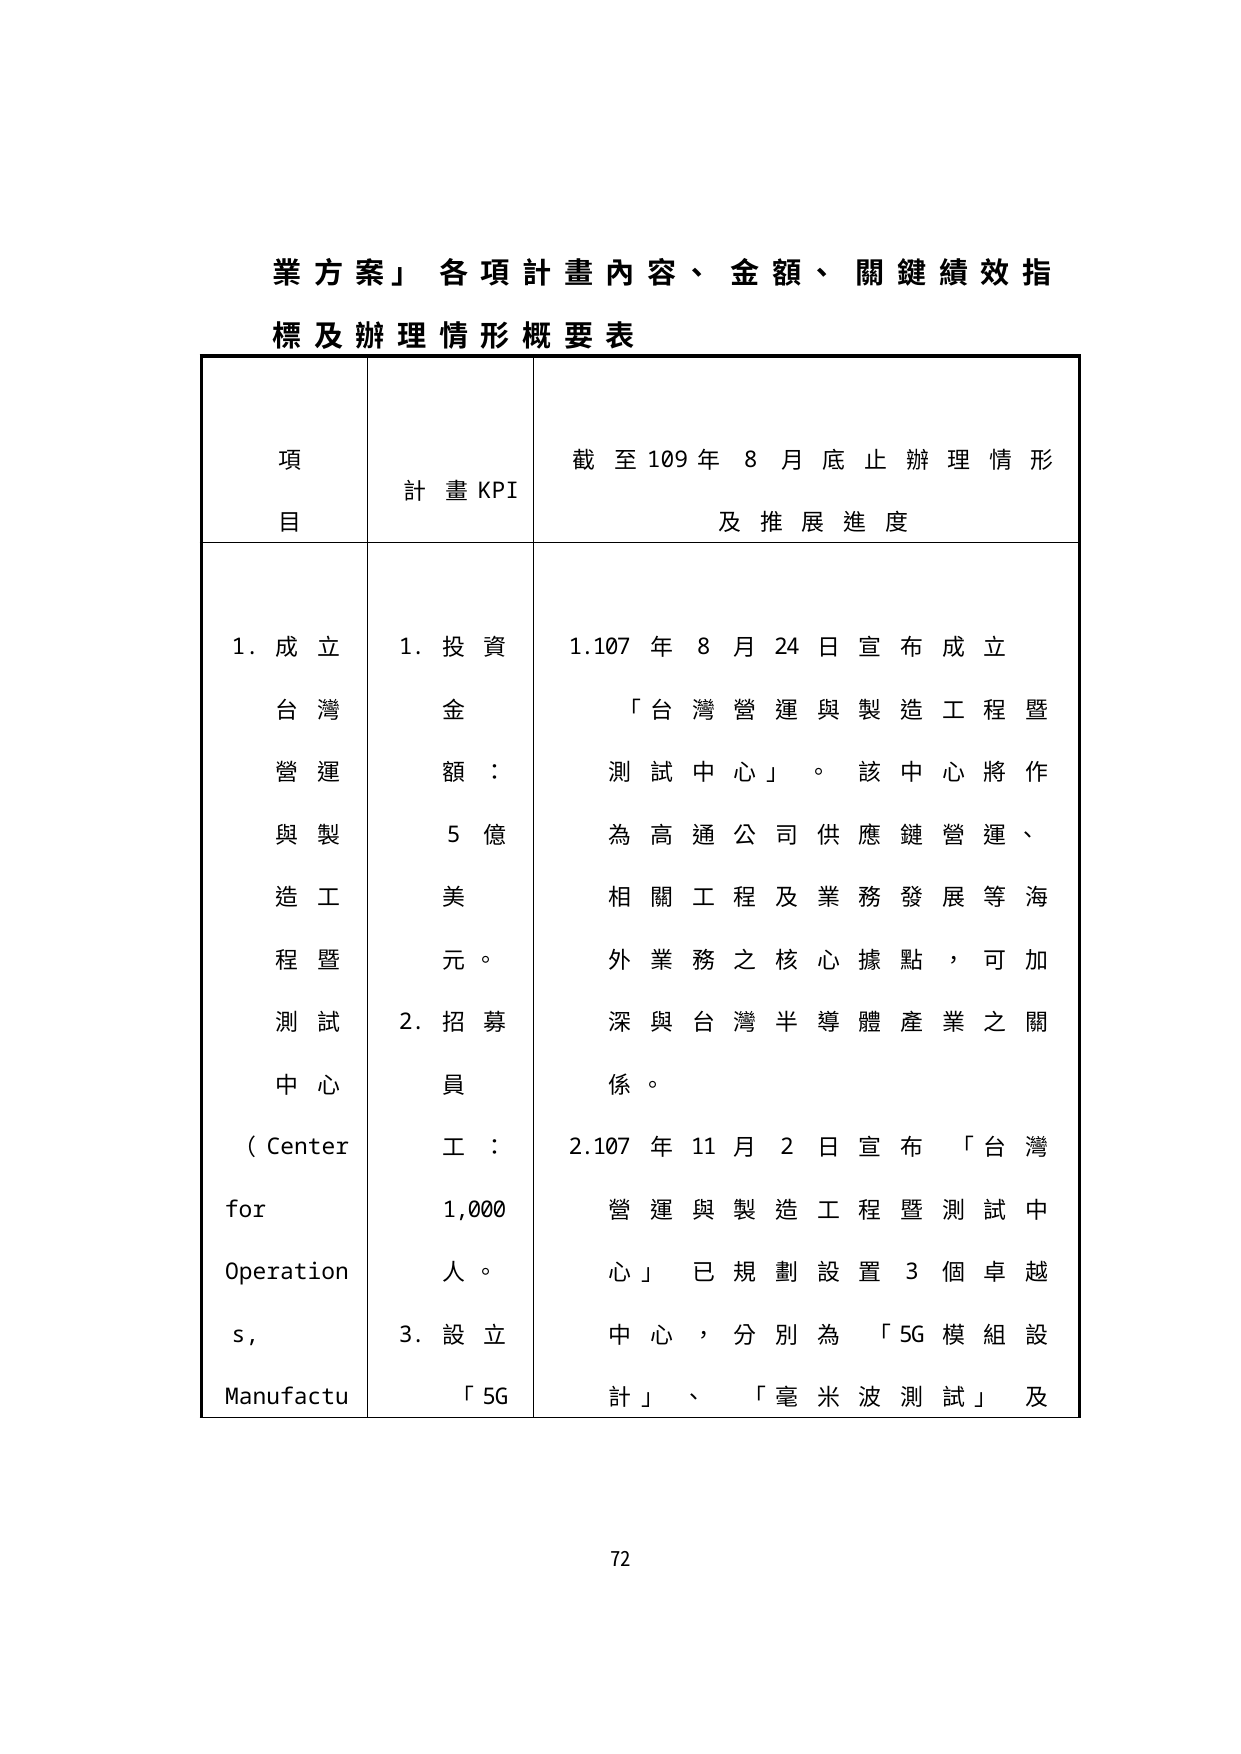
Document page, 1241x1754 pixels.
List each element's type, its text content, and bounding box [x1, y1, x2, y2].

table_header 截至109年8月底止辦理情形及推展進度 [534, 358, 1078, 542]
table_header 計畫KPI [368, 358, 533, 542]
table_cell 1.投資金額：5億美元。 2.招募員工：1,000人。 3.設立「5G [368, 543, 533, 1417]
table_cell 1.107年8月24日宣布成立「台灣營運與製造工程暨測試中心」。該中心將作為高通公司供應鏈營運、相關工程及業務發展等海外業務之核心據點，可加深與台灣半導體產業之關係。 2.107年11月2日宣布「台灣營運與製造工程暨測試中心」已規劃設置3個卓越中心，分別為「5G模組設計」、「毫米波測試」及 [534, 543, 1078, 1417]
table_cell 1.成立台灣營運與製造工程暨測試中心 （Center for Operations, Manufactu [203, 543, 367, 1417]
table_header 項 目 [203, 358, 367, 542]
text 業方案」各項計畫內容、金額、關鍵績效指標及辦理情形概要表 [183, 229, 1058, 354]
